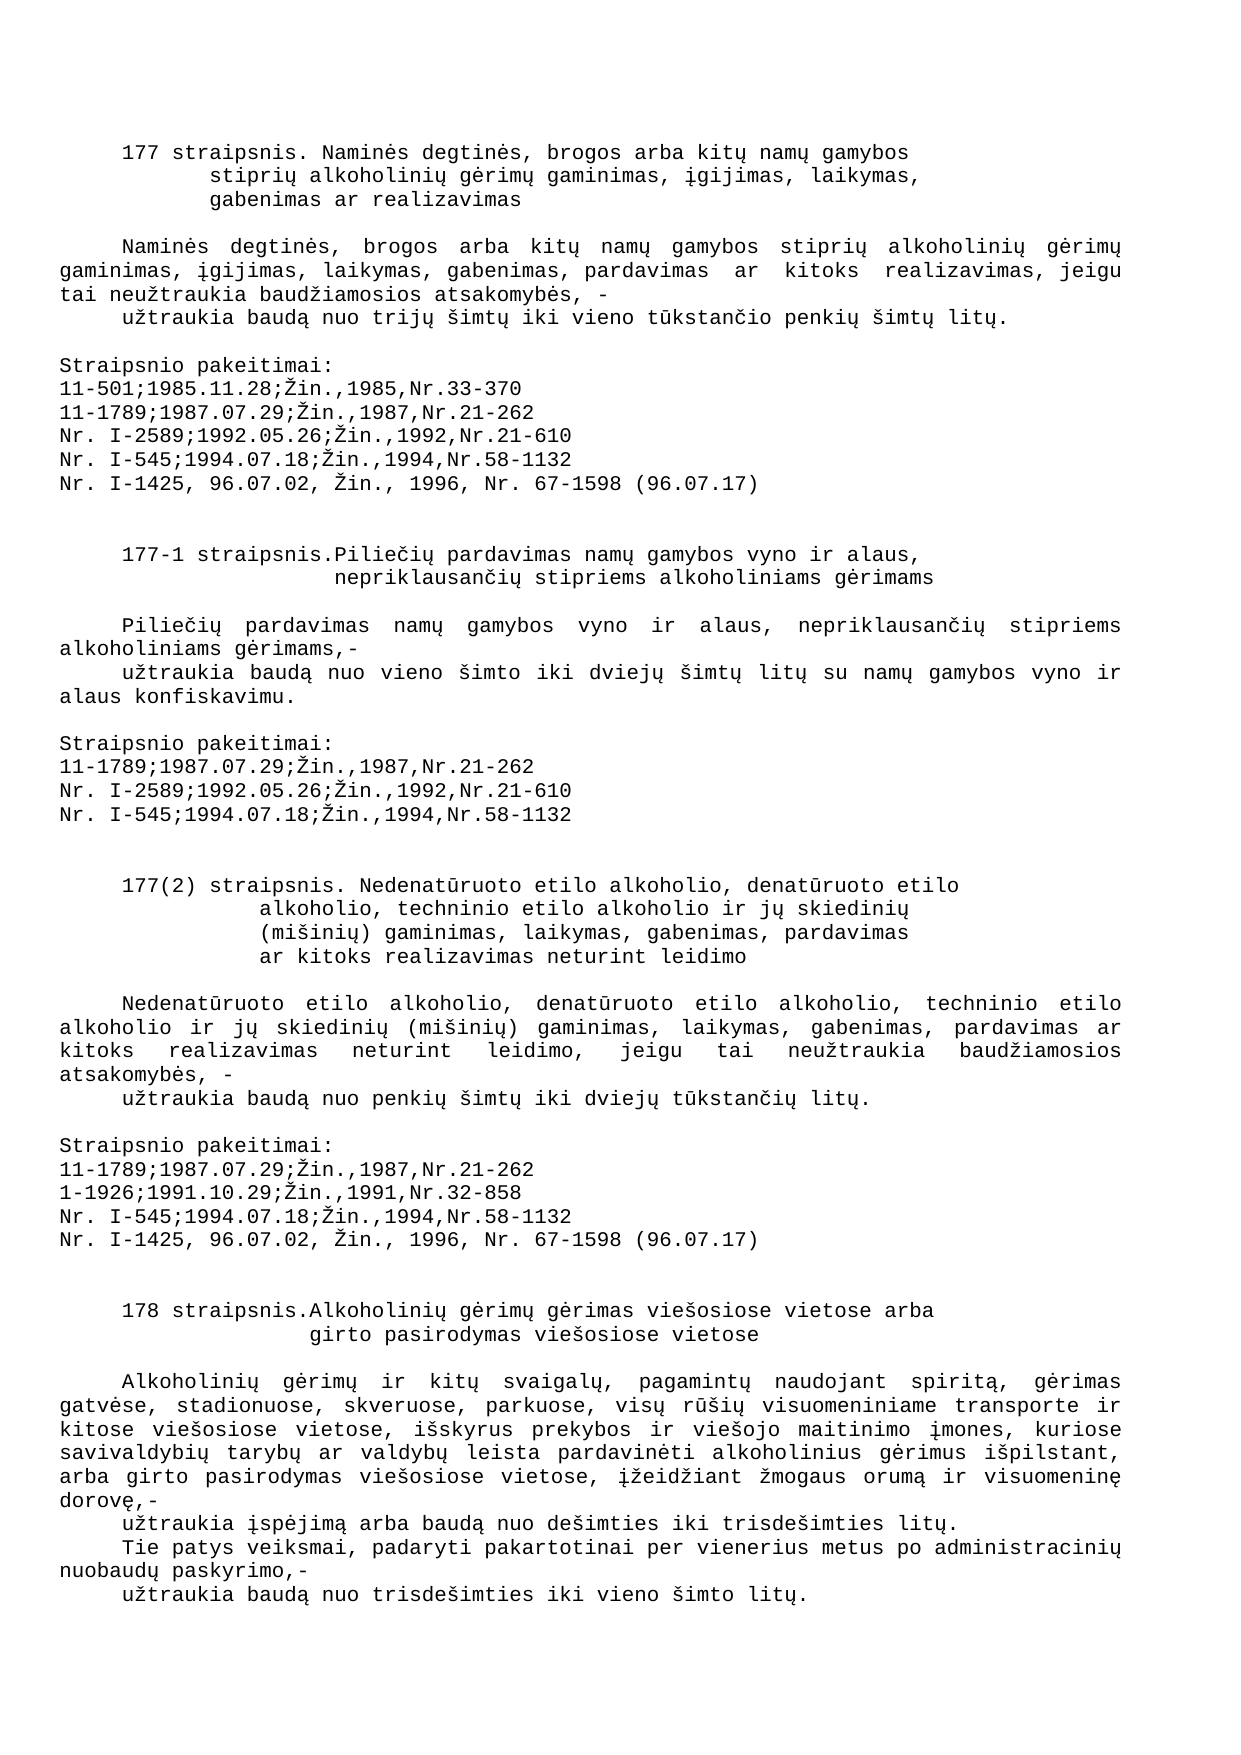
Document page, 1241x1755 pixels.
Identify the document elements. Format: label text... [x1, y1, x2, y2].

text Nr. I-1425, 96.07.02, Žin., 1996, Nr. 67-1598 (96.07.17) [59, 1229, 1122, 1253]
text užtraukia baudą nuo trijų šimtų iki vieno tūkstančio penkių šimtų litų. [59, 307, 1122, 331]
text Piliečių pardavimas namų gamybos vyno ir alaus, nepriklausančių stipriems alkoholiniams gėrimams,- [59, 615, 1122, 662]
text Straipsnio pakeitimai: [59, 354, 1122, 378]
text Nr. I-545;1994.07.18;Žin.,1994,Nr.58-1132 [59, 1206, 1122, 1229]
text Straipsnio pakeitimai: [59, 1135, 1122, 1158]
text Straipsnio pakeitimai: [59, 733, 1122, 757]
text girto pasirodymas viešosiose vietose [59, 1324, 1122, 1348]
text stiprių alkoholinių gėrimų gaminimas, įgijimas, laikymas, [59, 165, 1122, 189]
text užtraukia baudą nuo penkių šimtų iki dviejų tūkstančių litų. [59, 1088, 1122, 1111]
text (mišinių) gaminimas, laikymas, gabenimas, pardavimas [59, 922, 1122, 946]
text Alkoholinių gėrimų ir kitų svaigalų, pagamintų naudojant spiritą, gėrimas gatvėse, stadionuose, skveruose, parkuose, visų rūšių visuomeniniame transporte ir kitose viešosiose vietose, išskyrus prekybos ir viešojo maitinimo įmones, kuriose savivaldybių tarybų ar valdybų leista pardavinėti alkoholinius gėrimus išpilstant, arba girto pasirodymas viešosiose vietose, įžeidžiant žmogaus orumą ir visuomeninę dorovę,- [59, 1371, 1122, 1513]
text 178 straipsnis.Alkoholinių gėrimų gėrimas viešosiose vietose arba [59, 1300, 1122, 1324]
text užtraukia įspėjimą arba baudą nuo dešimties iki trisdešimties litų. [59, 1513, 1122, 1537]
text 177(2) straipsnis. Nedenatūruoto etilo alkoholio, denatūruoto etilo [59, 875, 1122, 898]
text 177-1 straipsnis.Piliečių pardavimas namų gamybos vyno ir alaus, [59, 544, 1122, 567]
text Nedenatūruoto etilo alkoholio, denatūruoto etilo alkoholio, techninio etilo alkoholio ir jų skiedinių (mišinių) gaminimas, laikymas, gabenimas, pardavimas ar kitoks realizavimas neturint leidimo, jeigu tai neužtraukia baudžiamosios atsakomybės, - [59, 993, 1122, 1088]
text Nr. I-1425, 96.07.02, Žin., 1996, Nr. 67-1598 (96.07.17) [59, 473, 1122, 496]
text gabenimas ar realizavimas [59, 189, 1122, 213]
text ar kitoks realizavimas neturint leidimo [59, 946, 1122, 969]
text alkoholio, techninio etilo alkoholio ir jų skiedinių [59, 898, 1122, 922]
text 11-1789;1987.07.29;Žin.,1987,Nr.21-262 [59, 402, 1122, 426]
text Nr. I-545;1994.07.18;Žin.,1994,Nr.58-1132 [59, 449, 1122, 473]
text užtraukia baudą nuo trisdešimties iki vieno šimto litų. [59, 1584, 1122, 1608]
text 11-1789;1987.07.29;Žin.,1987,Nr.21-262 [59, 757, 1122, 780]
text nepriklausančių stipriems alkoholiniams gėrimams [59, 567, 1122, 591]
text 1-1926;1991.10.29;Žin.,1991,Nr.32-858 [59, 1182, 1122, 1206]
text Nr. I-2589;1992.05.26;Žin.,1992,Nr.21-610 [59, 426, 1122, 449]
text Nr. I-545;1994.07.18;Žin.,1994,Nr.58-1132 [59, 804, 1122, 827]
text 177 straipsnis. Naminės degtinės, brogos arba kitų namų gamybos [59, 142, 1122, 165]
text Tie patys veiksmai, padaryti pakartotinai per vienerius metus po administracinių nuobaudų paskyrimo,- [59, 1537, 1122, 1584]
text Naminės degtinės, brogos arba kitų namų gamybos stiprių alkoholinių gėrimų gaminimas, įgijimas, laikymas, gabenimas, pardavimas ar kitoks realizavimas, jeigu tai neužtraukia baudžiamosios atsakomybės, - [59, 236, 1122, 307]
text 11-1789;1987.07.29;Žin.,1987,Nr.21-262 [59, 1158, 1122, 1182]
text 11-501;1985.11.28;Žin.,1985,Nr.33-370 [59, 378, 1122, 402]
text Nr. I-2589;1992.05.26;Žin.,1992,Nr.21-610 [59, 780, 1122, 804]
text užtraukia baudą nuo vieno šimto iki dviejų šimtų litų su namų gamybos vyno ir alaus konfiskavimu. [59, 662, 1122, 709]
